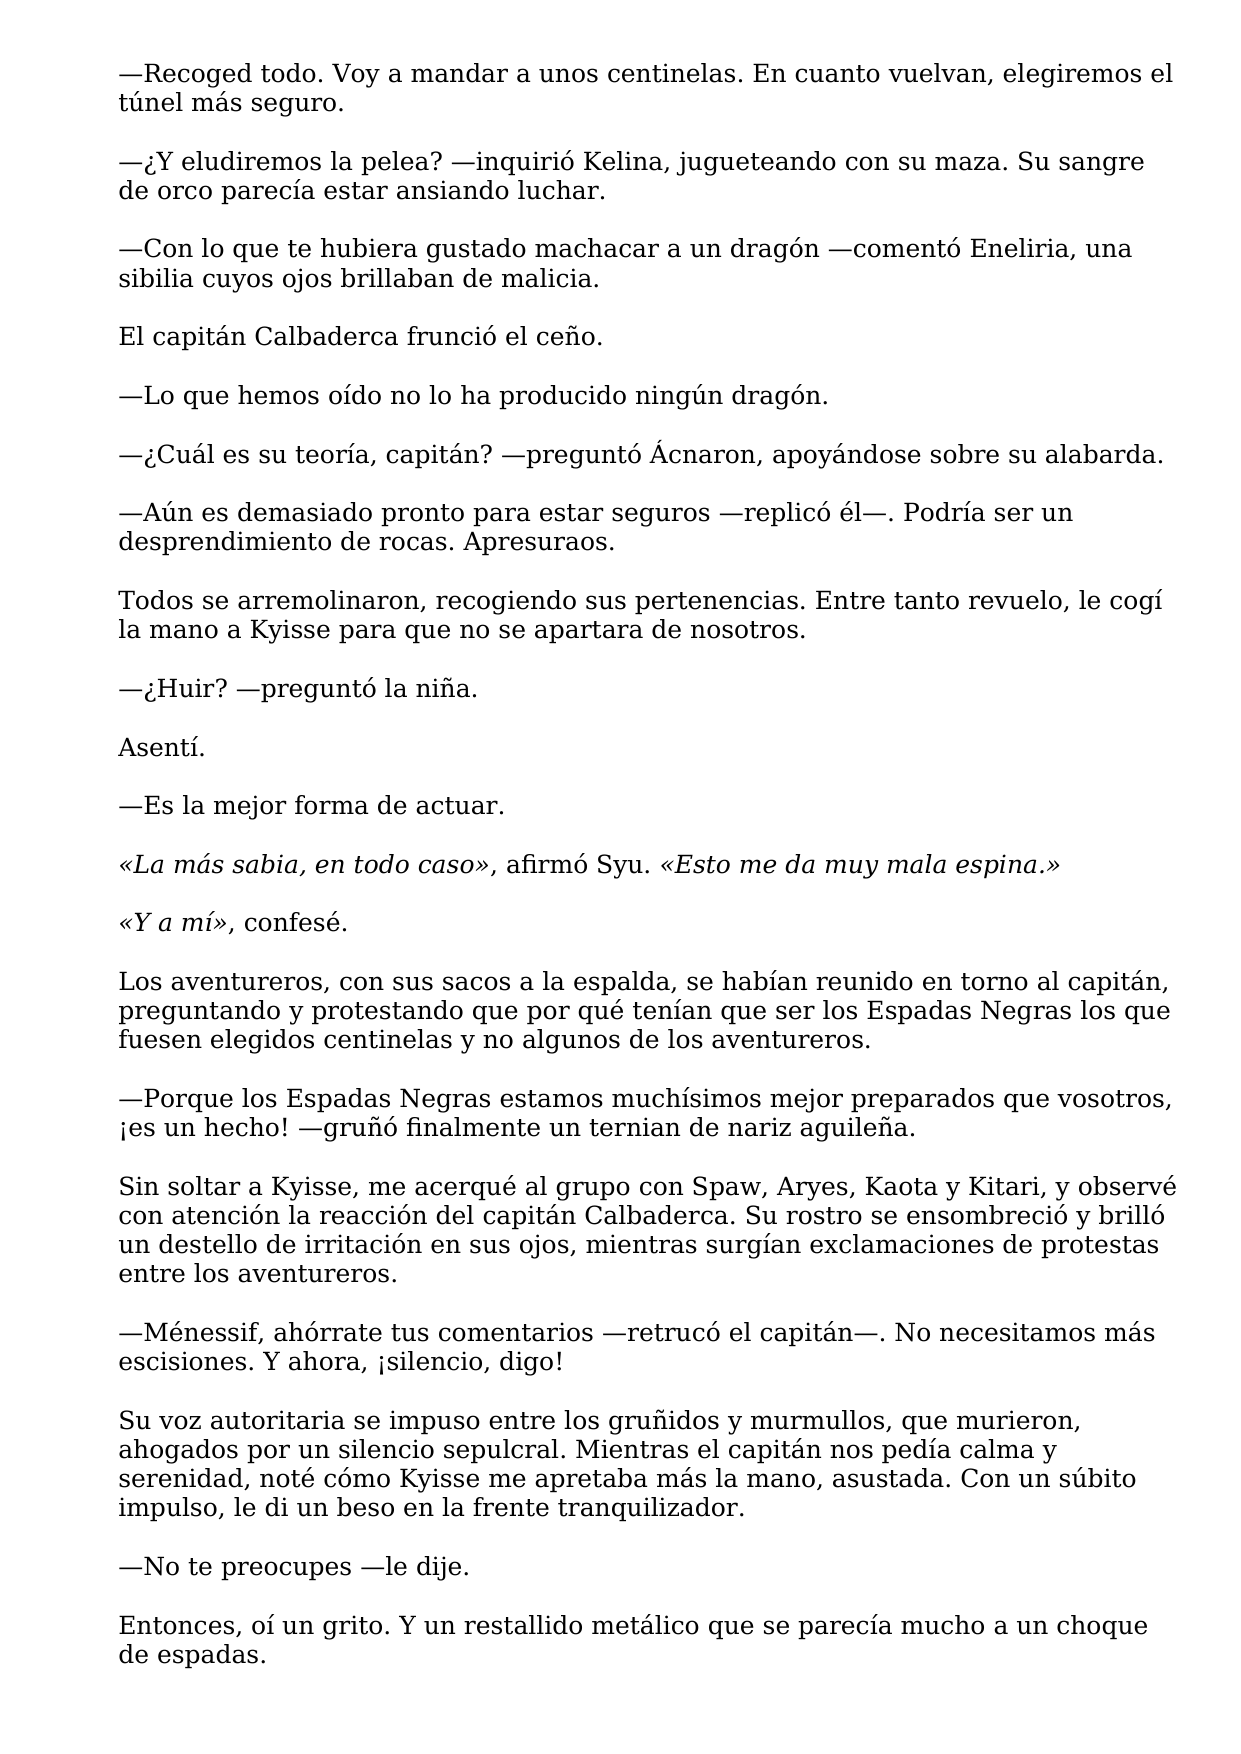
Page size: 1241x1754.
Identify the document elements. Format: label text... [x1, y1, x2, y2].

text —Recoged todo. Voy a mandar a unos centinelas. En cuanto vuelvan, elegiremos el túnel más seguro. [118, 59, 1181, 117]
text —¿Cuál es su teoría, capitán? —preguntó Ácnaron, apoyándose sobre su alabarda. [118, 440, 1181, 469]
text —Lo que hemos oído no lo ha producido ningún dragón. [118, 381, 1181, 410]
text —Ménessif, ahórrate tus comentarios —retrucó el capitán—. No necesitamos más escisiones. Y ahora, ¡silencio, digo! [118, 1318, 1181, 1377]
text —¿Huir? —preguntó la niña. [118, 674, 1181, 703]
text —Con lo que te hubiera gustado machacar a un dragón —comentó Eneliria, una sibilia cuyos ojos brillaban de malicia. [118, 235, 1181, 293]
text «Y a mí», confesé. [118, 909, 1181, 938]
text Todos se arremolinaron, recogiendo sus pertenencias. Entre tanto revuelo, le cogí la mano a Kyisse para que no se apartara de nosotros. [118, 586, 1181, 644]
text —Porque los Espadas Negras estamos muchísimos mejor preparados que vosotros, ¡es un hecho! —gruñó finalmente un ternian de nariz aguileña. [118, 1084, 1181, 1143]
text «La más sabia, en todo caso», afirmó Syu. «Esto me da muy mala espina.» [118, 850, 1181, 879]
text —Es la mejor forma de actuar. [118, 791, 1181, 821]
text —No te preocupes —le dije. [118, 1552, 1181, 1581]
text Asentí. [118, 733, 1181, 762]
text Los aventureros, con sus sacos a la espalda, se habían reunido en torno al capitán, preguntando y protestando que por qué tenían que ser los Espadas Negras los que fuesen elegidos centinelas y no algunos de los aventureros. [118, 967, 1181, 1055]
text El capitán Calbaderca frunció el ceño. [118, 322, 1181, 352]
text —¿Y eludiremos la pelea? —inquirió Kelina, jugueteando con su maza. Su sangre de orco parecía estar ansiando luchar. [118, 147, 1181, 205]
text Sin soltar a Kyisse, me acerqué al grupo con Spaw, Aryes, Kaota y Kitari, y observé con atención la reacción del capitán Calbaderca. Su rostro se ensombreció y brilló un destello de irritación en sus ojos, mientras surgían exclamaciones de protestas entre los aventureros. [118, 1172, 1181, 1289]
text Entonces, oí un grito. Y un restallido metálico que se parecía mucho a un choque de espadas. [118, 1611, 1181, 1669]
text Su voz autoritaria se impuso entre los gruñidos y murmullos, que murieron, ahogados por un silencio sepulcral. Mientras el capitán nos pedía calma y serenidad, noté cómo Kyisse me apretaba más la mano, asustada. Con un súbito impulso, le di un beso en la frente tranquilizador. [118, 1406, 1181, 1523]
text —Aún es demasiado pronto para estar seguros —replicó él—. Podría ser un desprendimiento de rocas. Apresuraos. [118, 498, 1181, 557]
